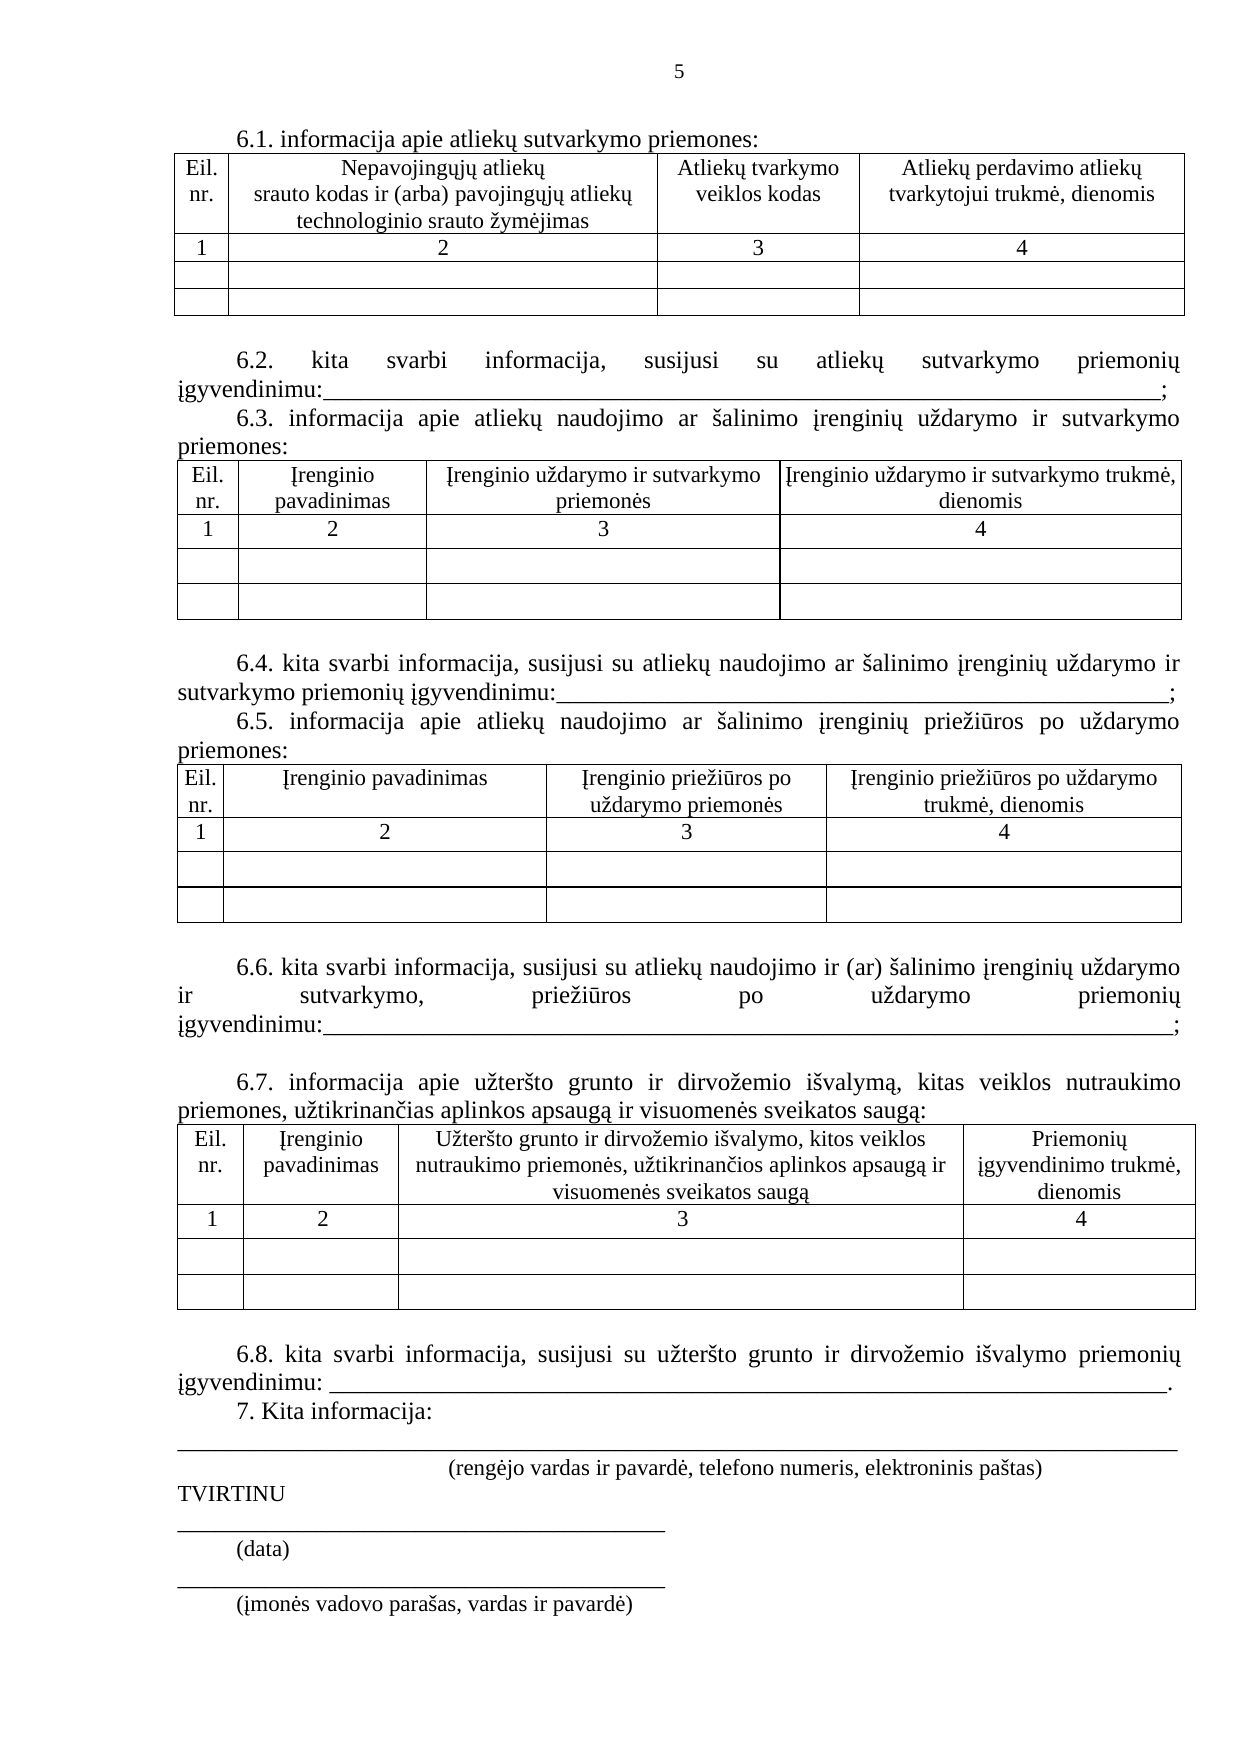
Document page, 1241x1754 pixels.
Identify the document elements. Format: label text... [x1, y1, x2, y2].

table_cell [244, 1275, 398, 1309]
table_header Įrenginio uždarymo ir sutvarkymo priemonės [427, 461, 779, 514]
table_cell 4 [964, 1205, 1195, 1238]
table_header Įrenginio uždarymo ir sutvarkymo trukmė, dienomis [781, 461, 1181, 514]
table_cell [178, 549, 238, 583]
table_header Eil. nr. [178, 1125, 243, 1204]
table_cell [224, 852, 546, 886]
table_cell 1 [178, 1205, 243, 1238]
table_header Įrenginio priežiūros po uždarymo priemonės [547, 765, 826, 817]
text _______________________________________ [177, 1506, 1181, 1535]
table_cell 1 [178, 515, 238, 548]
table_cell [427, 584, 779, 619]
table_header Įrenginio pavadinimas [224, 765, 546, 817]
table_cell 1 [175, 234, 228, 261]
table_cell 3 [427, 515, 779, 548]
text 6.1. informacija apie atliekų sutvarkymo priemones: [177, 124, 1181, 153]
table_cell [964, 1239, 1195, 1273]
table_cell 4 [781, 515, 1181, 548]
text _______________________________________ [177, 1562, 1181, 1590]
table_cell [175, 262, 228, 288]
table_cell [229, 262, 657, 288]
text (įmonės vadovo parašas, vardas ir pavardė) [236, 1590, 1181, 1617]
table_cell 2 [224, 818, 546, 851]
table_cell 2 [239, 515, 426, 548]
table_cell [658, 262, 859, 288]
table_cell [178, 584, 238, 619]
table_cell [399, 1239, 963, 1273]
table_cell [229, 289, 657, 315]
table_cell 2 [244, 1205, 398, 1238]
table_cell [175, 289, 228, 315]
table_cell [178, 1275, 243, 1309]
table_cell 4 [827, 818, 1181, 851]
table_cell [178, 1239, 243, 1273]
table_header Priemonių įgyvendinimo trukmė, dienomis [964, 1125, 1195, 1204]
text ________________________________________________________________________________ [177, 1425, 1181, 1454]
table_cell [547, 852, 826, 886]
table_cell [427, 549, 779, 583]
text (data) [236, 1535, 1181, 1562]
table_header Atliekų perdavimo atliekų tvarkytojui trukmė, dienomis [860, 154, 1184, 233]
table_header Įrenginio pavadinimas [239, 461, 426, 514]
table_header Įrenginio priežiūros po uždarymo trukmė, dienomis [827, 765, 1181, 817]
table_cell [658, 289, 859, 315]
table_cell [178, 888, 223, 922]
table_cell [860, 289, 1184, 315]
table_cell [244, 1239, 398, 1273]
text 6.3. informacija apie atliekų naudojimo ar šalinimo įrenginių uždarymo ir sutvarkymo priemones: [177, 403, 1181, 460]
table_header Eil. nr. [175, 154, 228, 233]
table_cell [781, 549, 1181, 583]
table_cell 3 [547, 818, 826, 851]
text 6.7. informacija apie užteršto grunto ir dirvožemio išvalymą, kitas veiklos nutraukimo priemones, užtikrinančias aplinkos apsaugą ir visuomenės sveikatos saugą: [177, 1067, 1181, 1124]
text TVIRTINU [177, 1480, 1181, 1506]
table_cell [239, 549, 426, 583]
text 6.4. kita svarbi informacija, susijusi su atliekų naudojimo ar šalinimo įrenginių uždarymo ir sutvarkymo priemonių įgyvendinimu:_________________________________________________; [177, 648, 1181, 706]
text 6.5. informacija apie atliekų naudojimo ar šalinimo įrenginių priežiūros po uždarymo priemones: [177, 706, 1181, 763]
text 6.8. kita svarbi informacija, susijusi su užteršto grunto ir dirvožemio išvalymo priemonių įgyvendinimu: ___________________________________________________________________. [177, 1339, 1181, 1396]
table_cell [781, 584, 1181, 619]
table_cell 3 [399, 1205, 963, 1238]
table_cell [547, 888, 826, 922]
table_cell [399, 1275, 963, 1309]
table_cell [827, 852, 1181, 886]
table_header Eil. nr. [178, 765, 223, 817]
table_header Užteršto grunto ir dirvožemio išvalymo, kitos veiklos nutraukimo priemonės, užtikrinančios aplinkos apsaugą ir visuomenės sveikatos saugą [399, 1125, 963, 1204]
table_cell [964, 1275, 1195, 1309]
table_cell [239, 584, 426, 619]
table_header Nepavojingųjų atliekų srauto kodas ir (arba) pavojingųjų atliekų technologinio srauto žymėjimas [229, 154, 657, 233]
text (rengėjo vardas ir pavardė, telefono numeris, elektroninis paštas) [177, 1454, 1181, 1480]
table_cell 2 [229, 234, 657, 261]
text 7. Kita informacija: [177, 1396, 1181, 1425]
table_cell [224, 888, 546, 922]
table_cell [827, 888, 1181, 922]
table_header Atliekų tvarkymo veiklos kodas [658, 154, 859, 233]
table_cell 1 [178, 818, 223, 851]
text 6.2. kita svarbi informacija, susijusi su atliekų sutvarkymo priemonių įgyvendinimu:___________________________________________________________________; [177, 345, 1181, 403]
text 6.6. kita svarbi informacija, susijusi su atliekų naudojimo ir (ar) šalinimo įrenginių uždarymo ir sutvarkymo, priežiūros po uždarymo priemonių įgyvendinimu:____________________________________________________________________; [177, 952, 1181, 1038]
table_cell [178, 852, 223, 886]
table_header Eil. nr. [178, 461, 238, 514]
table_header Įrenginio pavadinimas [244, 1125, 398, 1204]
table_cell 4 [860, 234, 1184, 261]
table_cell [860, 262, 1184, 288]
table_cell 3 [658, 234, 859, 261]
